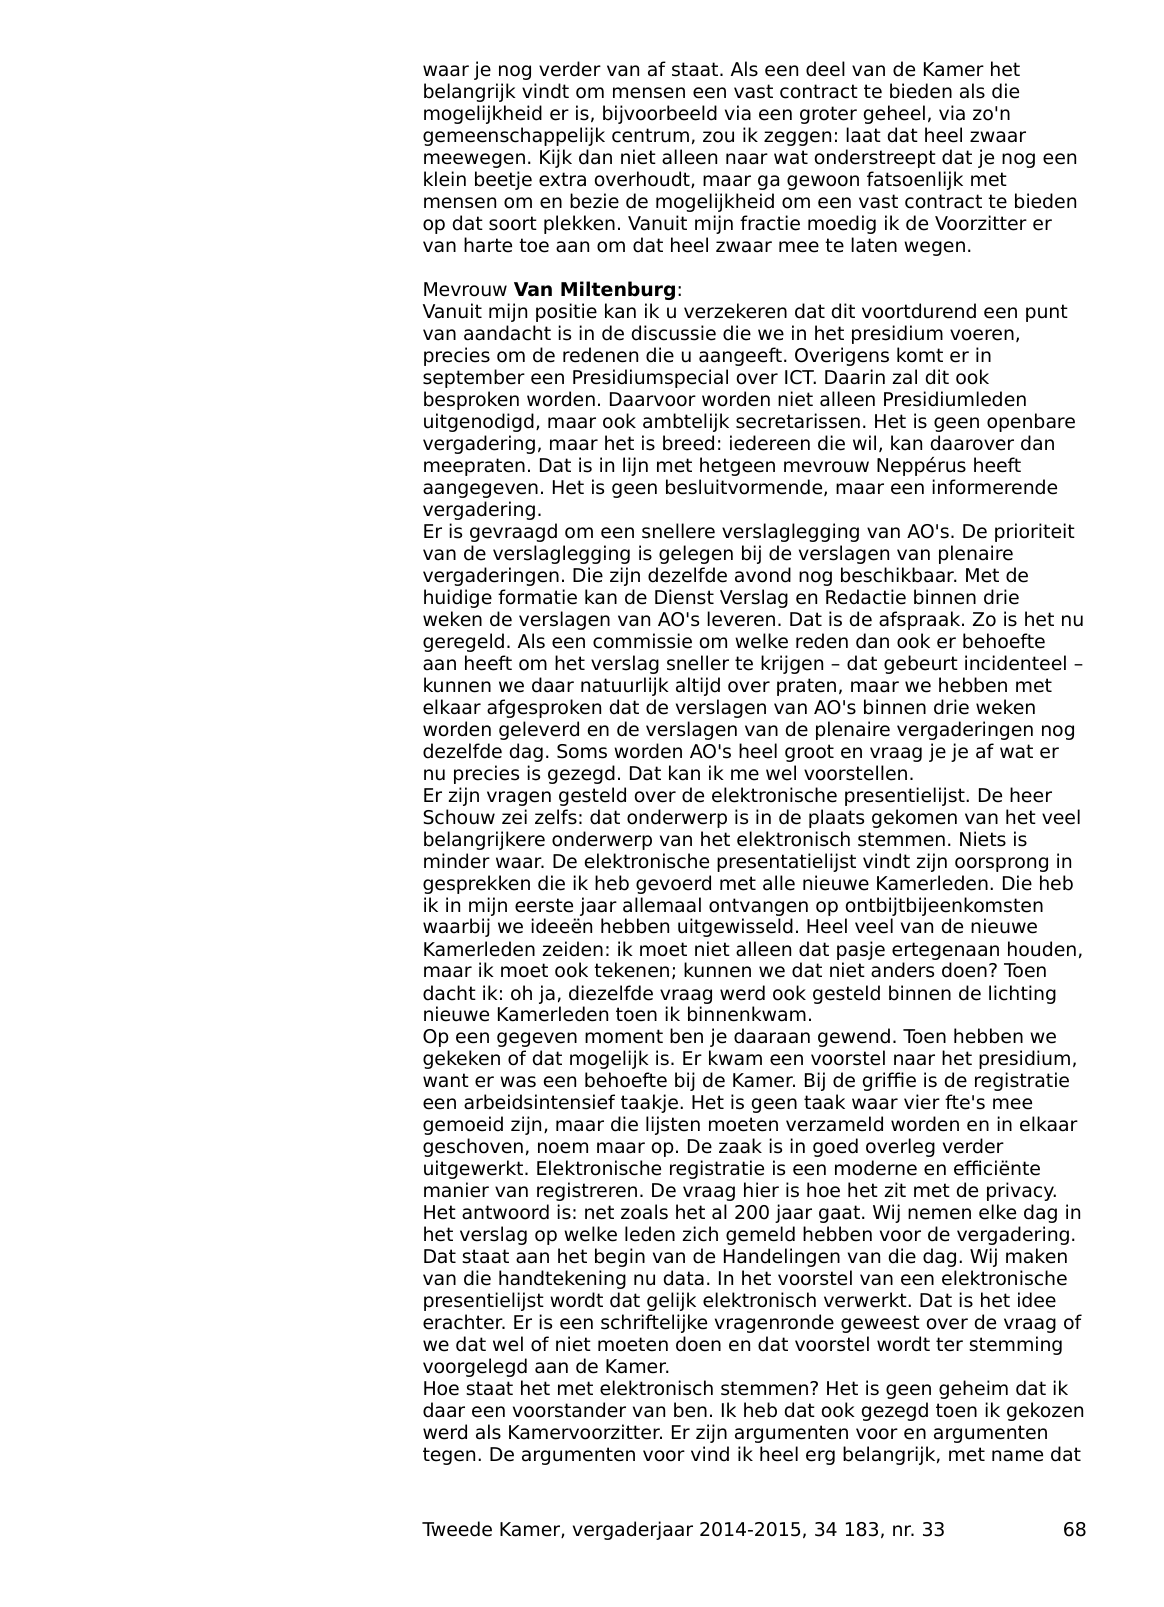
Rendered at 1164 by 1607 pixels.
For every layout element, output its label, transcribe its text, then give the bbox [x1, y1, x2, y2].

text waar je nog verder van af staat. Als een deel van de Kamer het belangrijk vindt om mensen een vast contract te bieden als die mogelijkheid er is, bijvoorbeeld via een groter geheel, via zo'n gemeenschappelijk centrum, zou ik zeggen: laat dat heel zwaar meewegen. Kijk dan niet alleen naar wat onderstreept dat je nog een klein beetje extra overhoudt, maar ga gewoon fatsoenlijk met mensen om en bezie de mogelijkheid om een vast contract te bieden op dat soort plekken. Vanuit mijn fractie moedig ik de Voorzitter er van harte toe aan om dat heel zwaar mee te laten wegen. [422, 59, 1087, 257]
text Vanuit mijn positie kan ik u verzekeren dat dit voortdurend een punt van aandacht is in de discussie die we in het presidium voeren, precies om de redenen die u aangeeft. Overigens komt er in september een Presidiumspecial over ICT. Daarin zal dit ook besproken worden. Daarvoor worden niet alleen Presidiumleden uitgenodigd, maar ook ambtelijk secretarissen. Het is geen openbare vergadering, maar het is breed: iedereen die wil, kan daarover dan meepraten. Dat is in lijn met hetgeen mevrouw Neppérus heeft aangegeven. Het is geen besluitvormende, maar een informerende vergadering. [422, 301, 1087, 521]
text Hoe staat het met elektronisch stemmen? Het is geen geheim dat ik daar een voorstander van ben. Ik heb dat ook gezegd toen ik gekozen werd als Kamervoorzitter. Er zijn argumenten voor en argumenten tegen. De argumenten voor vind ik heel erg belangrijk, met name dat [422, 1378, 1087, 1466]
text Op een gegeven moment ben je daaraan gewend. Toen hebben we gekeken of dat mogelijk is. Er kwam een voorstel naar het presidium, want er was een behoefte bij de Kamer. Bij de griffie is de registratie een arbeidsintensief taakje. Het is geen taak waar vier fte's mee gemoeid zijn, maar die lijsten moeten verzameld worden en in elkaar geschoven, noem maar op. De zaak is in goed overleg verder uitgewerkt. Elektronische registratie is een moderne en efficiënte manier van registreren. De vraag hier is hoe het zit met de privacy. Het antwoord is: net zoals het al 200 jaar gaat. Wij nemen elke dag in het verslag op welke leden zich gemeld hebben voor de vergadering. Dat staat aan het begin van de Handelingen van die dag. Wij maken van die handtekening nu data. In het voorstel van een elektronische presentielijst wordt dat gelijk elektronisch verwerkt. Dat is het idee erachter. Er is een schriftelijke vragenronde geweest over de vraag of we dat wel of niet moeten doen en dat voorstel wordt ter stemming voorgelegd aan de Kamer. [422, 1026, 1087, 1378]
text Er is gevraagd om een snellere verslaglegging van AO's. De prioriteit van de verslaglegging is gelegen bij de verslagen van plenaire vergaderingen. Die zijn dezelfde avond nog beschikbaar. Met de huidige formatie kan de Dienst Verslag en Redactie binnen drie weken de verslagen van AO's leveren. Dat is de afspraak. Zo is het nu geregeld. Als een commissie om welke reden dan ook er behoefte aan heeft om het verslag sneller te krijgen – dat gebeurt incidenteel – kunnen we daar natuurlijk altijd over praten, maar we hebben met elkaar afgesproken dat de verslagen van AO's binnen drie weken worden geleverd en de verslagen van de plenaire vergaderingen nog dezelfde dag. Soms worden AO's heel groot en vraag je je af wat er nu precies is gezegd. Dat kan ik me wel voorstellen. [422, 521, 1087, 784]
text Mevrouw Van Miltenburg: [422, 279, 1087, 301]
text Er zijn vragen gesteld over de elektronische presentielijst. De heer Schouw zei zelfs: dat onderwerp is in de plaats gekomen van het veel belangrijkere onderwerp van het elektronisch stemmen. Niets is minder waar. De elektronische presentatielijst vindt zijn oorsprong in gesprekken die ik heb gevoerd met alle nieuwe Kamerleden. Die heb ik in mijn eerste jaar allemaal ontvangen op ontbijtbijeenkomsten waarbij we ideeën hebben uitgewisseld. Heel veel van de nieuwe Kamerleden zeiden: ik moet niet alleen dat pasje ertegenaan houden, maar ik moet ook tekenen; kunnen we dat niet anders doen? Toen dacht ik: oh ja, diezelfde vraag werd ook gesteld binnen de lichting nieuwe Kamerleden toen ik binnenkwam. [422, 784, 1087, 1026]
